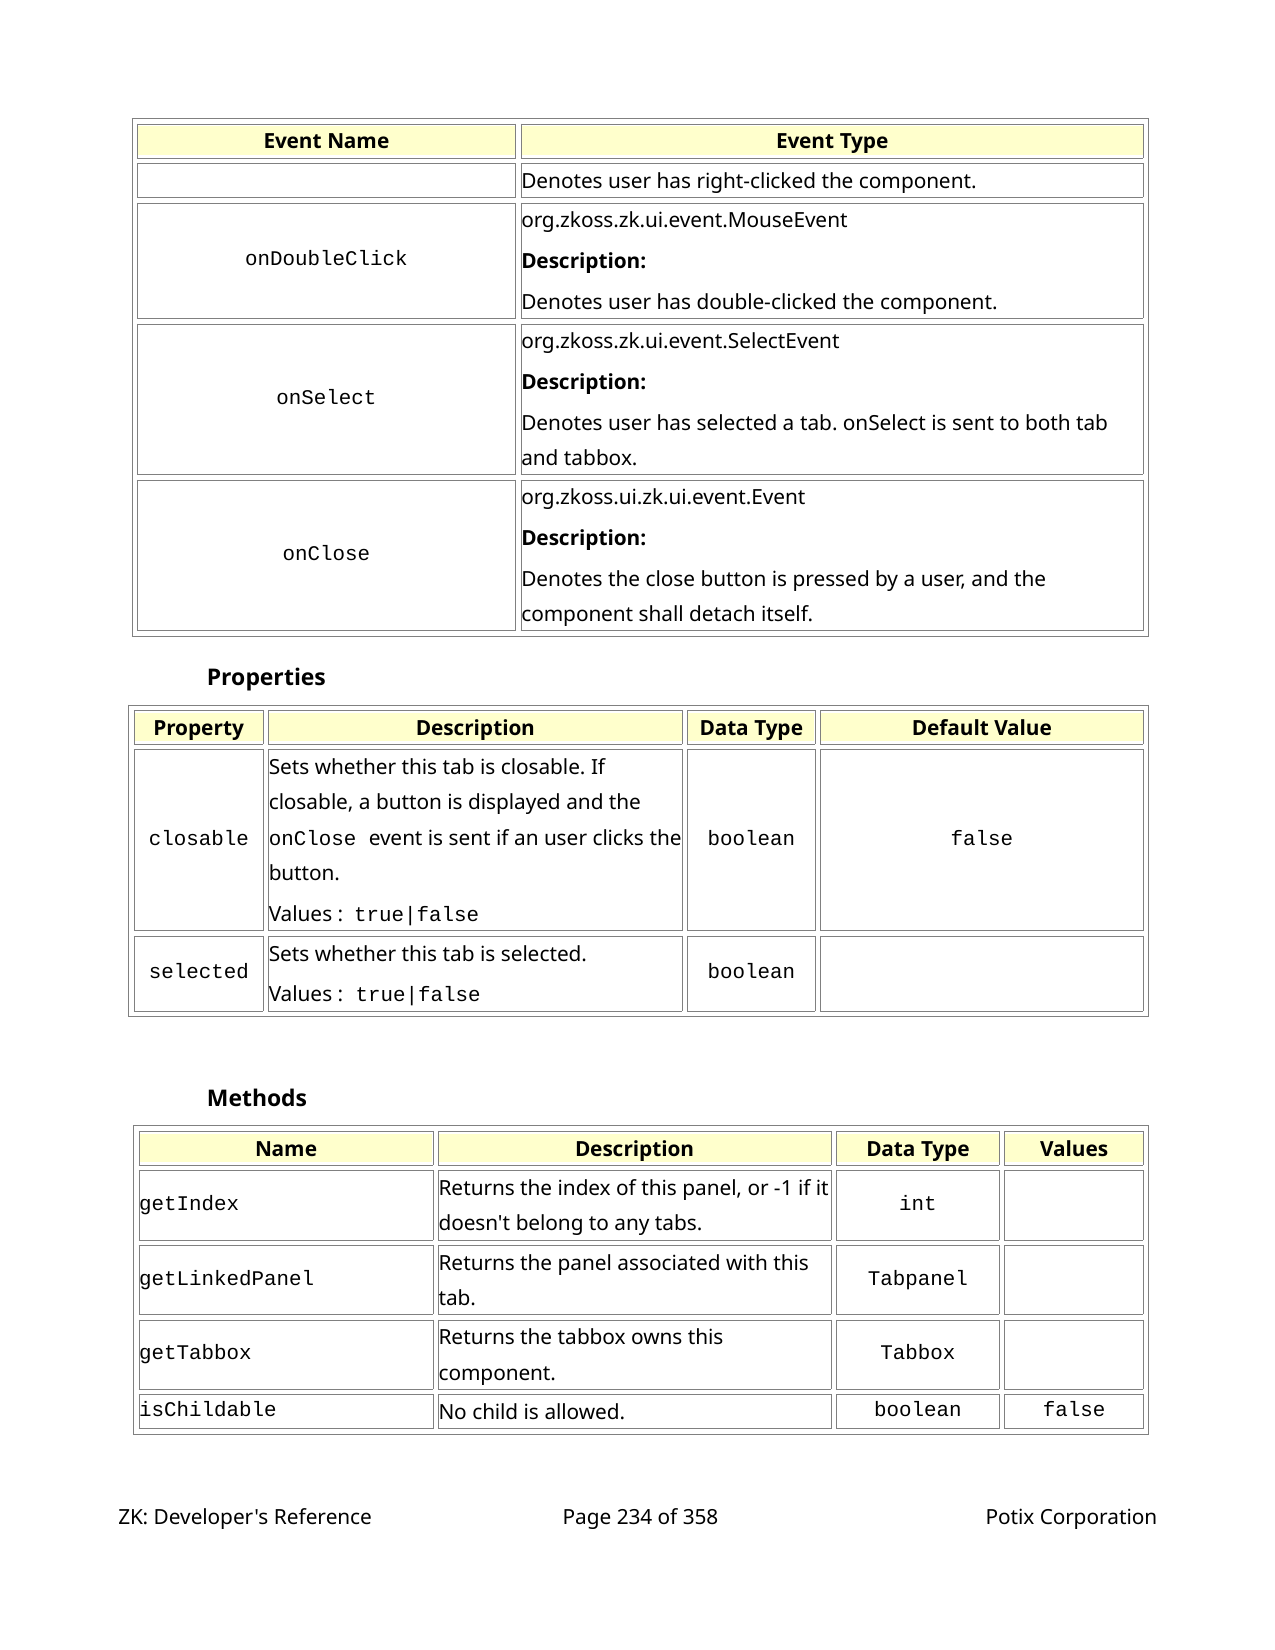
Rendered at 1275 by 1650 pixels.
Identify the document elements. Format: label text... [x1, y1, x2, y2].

table_cell int [834, 1165, 1002, 1239]
table_header Default Value [818, 706, 1146, 744]
table_cell getLinkedPanel [136, 1240, 435, 1314]
table_cell boolean [834, 1389, 1002, 1428]
table_header Description [435, 1126, 833, 1165]
table_cell onDoubleClick [134, 197, 518, 318]
table_cell boolean [685, 744, 817, 930]
table_cell selected [131, 930, 266, 1011]
table_cell getTabbox [136, 1314, 435, 1389]
table_cell onSelect [134, 318, 518, 474]
table_cell [1005, 1321, 1143, 1389]
table_header Values [1002, 1126, 1146, 1165]
table_header Property [131, 706, 266, 744]
subtitle Methods [207, 1082, 1157, 1113]
table_cell [1002, 1314, 1146, 1389]
table_cell Returns the tabbox owns this component. [435, 1314, 833, 1389]
table_header Data Type [834, 1126, 1002, 1165]
table_cell [1005, 1171, 1143, 1239]
table_cell org.zkoss.zk.ui.event.SelectEvent Description: Denotes user has selected a tab. onSelect is sent to both tab and tabbox. [518, 318, 1146, 474]
table_cell [134, 158, 518, 197]
table_cell Returns the panel associated with this tab. [435, 1240, 833, 1314]
table_cell getIndex [136, 1165, 435, 1239]
table_cell closable [131, 744, 266, 930]
table_cell Sets whether this tab is selected. Values : true|false [266, 930, 685, 1011]
table_cell Tabbox [834, 1314, 1002, 1389]
table_cell [821, 937, 1143, 1011]
table_cell org.zkoss.zk.ui.event.MouseEvent Description: Denotes user has double-clicked the component. [518, 197, 1146, 318]
table_cell Denotes user has right-clicked the component. [518, 158, 1146, 197]
table_cell false [818, 744, 1146, 930]
table_cell [1005, 1246, 1143, 1314]
table_cell isChildable [136, 1389, 435, 1428]
table_cell [1002, 1165, 1146, 1239]
table_cell org.zkoss.ui.zk.ui.event.Event Description: Denotes the close button is pressed by a user, and the component shall detach itself. [518, 474, 1146, 630]
table_header Name [136, 1126, 435, 1165]
table_header Event Type [518, 119, 1146, 158]
table_header Description [266, 706, 685, 744]
table_cell false [1002, 1389, 1146, 1428]
table_cell No child is allowed. [435, 1389, 833, 1428]
table_header Data Type [685, 706, 817, 744]
table_cell Sets whether this tab is closable. If closable, a button is displayed and the onClose event is sent if an user clicks the button. Values : true|false [266, 744, 685, 930]
table_cell [1002, 1240, 1146, 1314]
table_header Event Name [134, 119, 518, 158]
table_cell onClose [134, 474, 518, 630]
table_cell Returns the index of this panel, or -1 if it doesn't belong to any tabs. [435, 1165, 833, 1239]
subtitle Properties [207, 661, 1157, 692]
table_cell Tabpanel [834, 1240, 1002, 1314]
table_cell boolean [685, 930, 817, 1011]
table_cell [818, 930, 1146, 1011]
